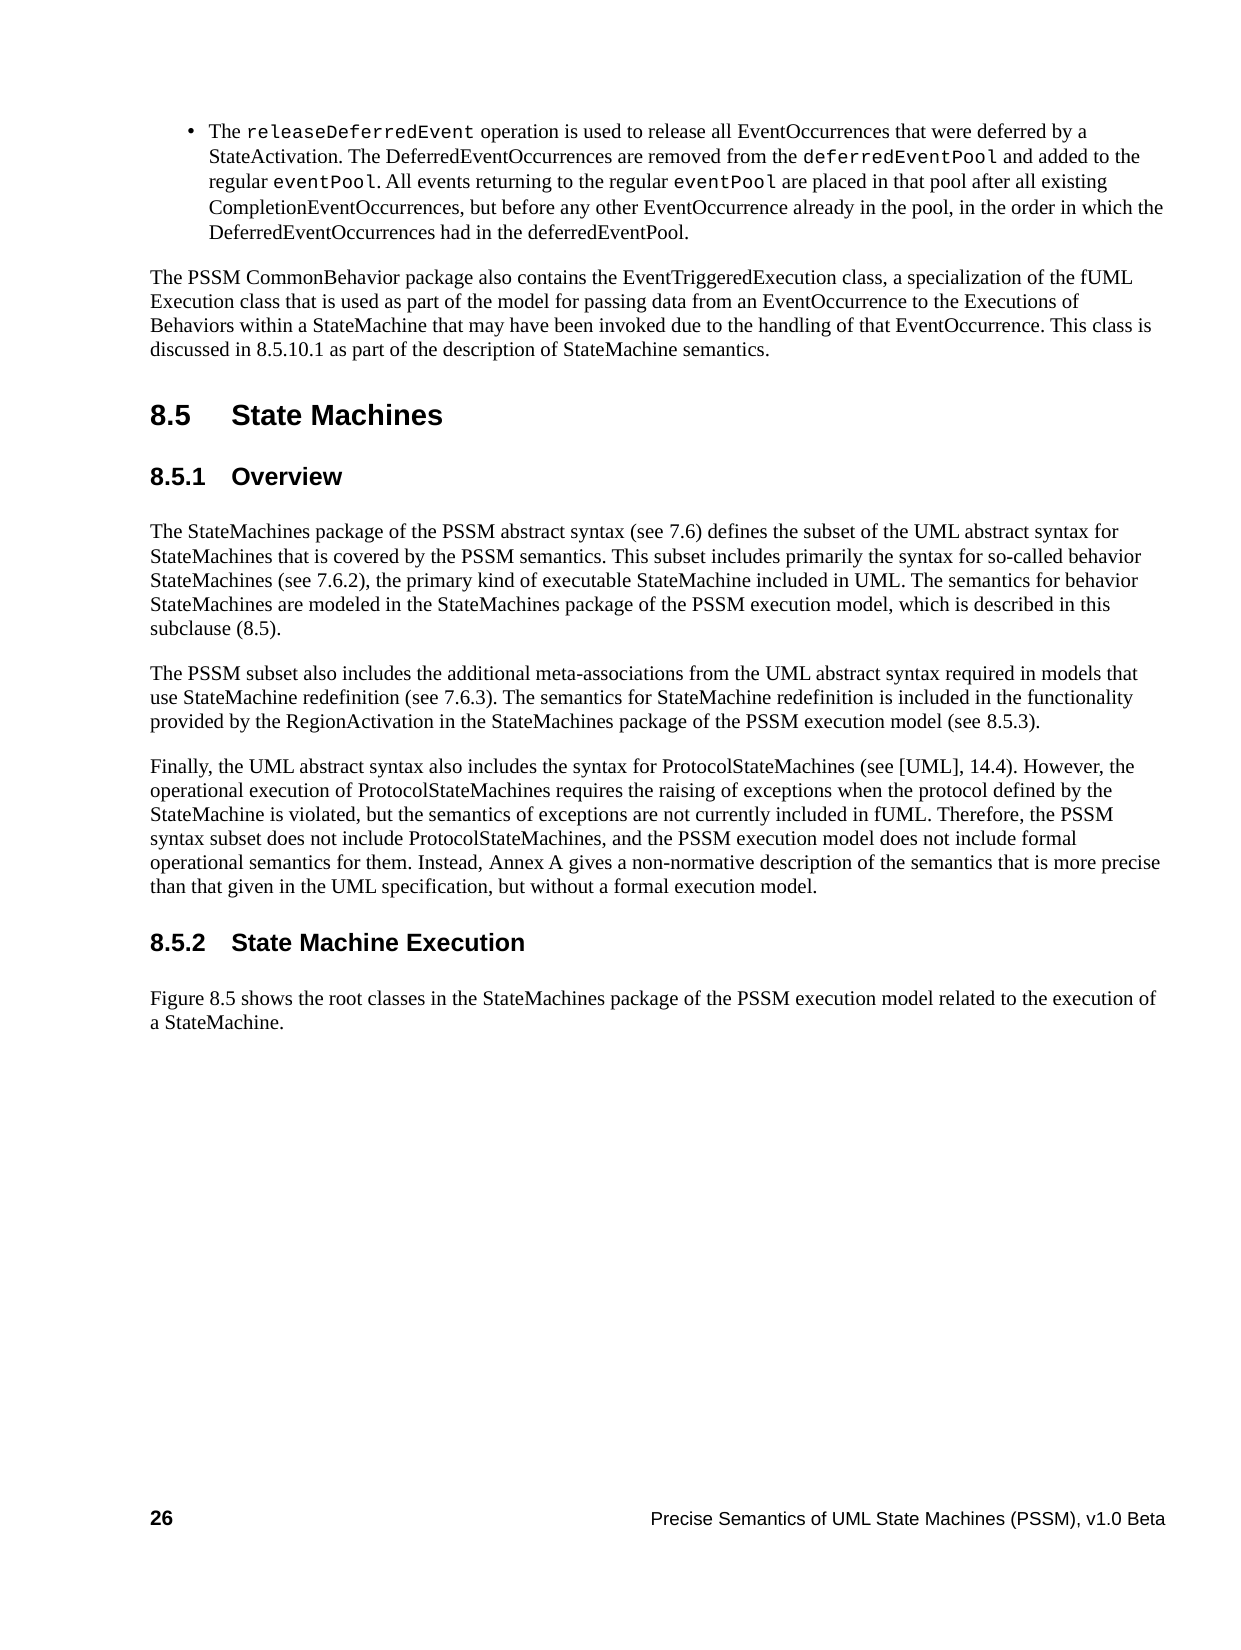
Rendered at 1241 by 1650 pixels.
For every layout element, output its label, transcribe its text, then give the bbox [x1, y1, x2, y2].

text The PSSM CommonBehavior package also contains the EventTriggeredExecution class, a specialization of the fUML Execution class that is used as part of the model for passing data from an EventOccurrence to the Executions of Behaviors within a StateMachine that may have been invoked due to the handling of that EventOccurrence. This class is discussed in 8.5.10.1 as part of the description of StateMachine semantics. [150, 265, 1166, 361]
text Finally, the UML abstract syntax also includes the syntax for ProtocolStateMachines (see [UML], 14.4). However, the operational execution of ProtocolStateMachines requires the raising of exceptions when the protocol defined by the StateMachine is violated, but the semantics of exceptions are not currently included in fUML. Therefore, the PSSM syntax subset does not include ProtocolStateMachines, and the PSSM execution model does not include formal operational semantics for them. Instead, Annex A gives a non-normative description of the semantics that is more precise than that given in the UML specification, but without a formal execution model. [150, 754, 1166, 898]
text The PSSM subset also includes the additional meta-associations from the UML abstract syntax required in models that use StateMachine redefinition (see 7.6.3). The semantics for StateMachine redefinition is included in the functionality provided by the RegionActivation in the StateMachines package of the PSSM execution model (see 8.5.3). [150, 661, 1166, 733]
subtitle State Machines [150, 397, 1166, 432]
subtitle Overview [150, 461, 1166, 490]
text The StateMachines package of the PSSM abstract syntax (see 7.6) defines the subset of the UML abstract syntax for StateMachines that is covered by the PSSM semantics. This subset includes primarily the syntax for so-called behavior StateMachines (see 7.6.2), the primary kind of executable StateMachine included in UML. The semantics for behavior StateMachines are modeled in the StateMachines package of the PSSM execution model, which is described in this subclause (8.5). [150, 519, 1166, 640]
subtitle State Machine Execution [150, 928, 1166, 957]
text Figure 8.5 shows the root classes in the StateMachines package of the PSSM execution model related to the execution of a StateMachine. [150, 986, 1166, 1034]
list The releaseDeferredEvent operation is used to release all EventOccurrences that were deferred by a StateActivation. The DeferredEventOccurrences are removed from the deferredEventPool and added to the regular eventPool. All events returning to the regular eventPool are placed in that pool after all existing CompletionEventOccurrences, but before any other EventOccurrence already in the pool, in the order in which the DeferredEventOccurrences had in the deferredEventPool. [187, 118, 1166, 244]
